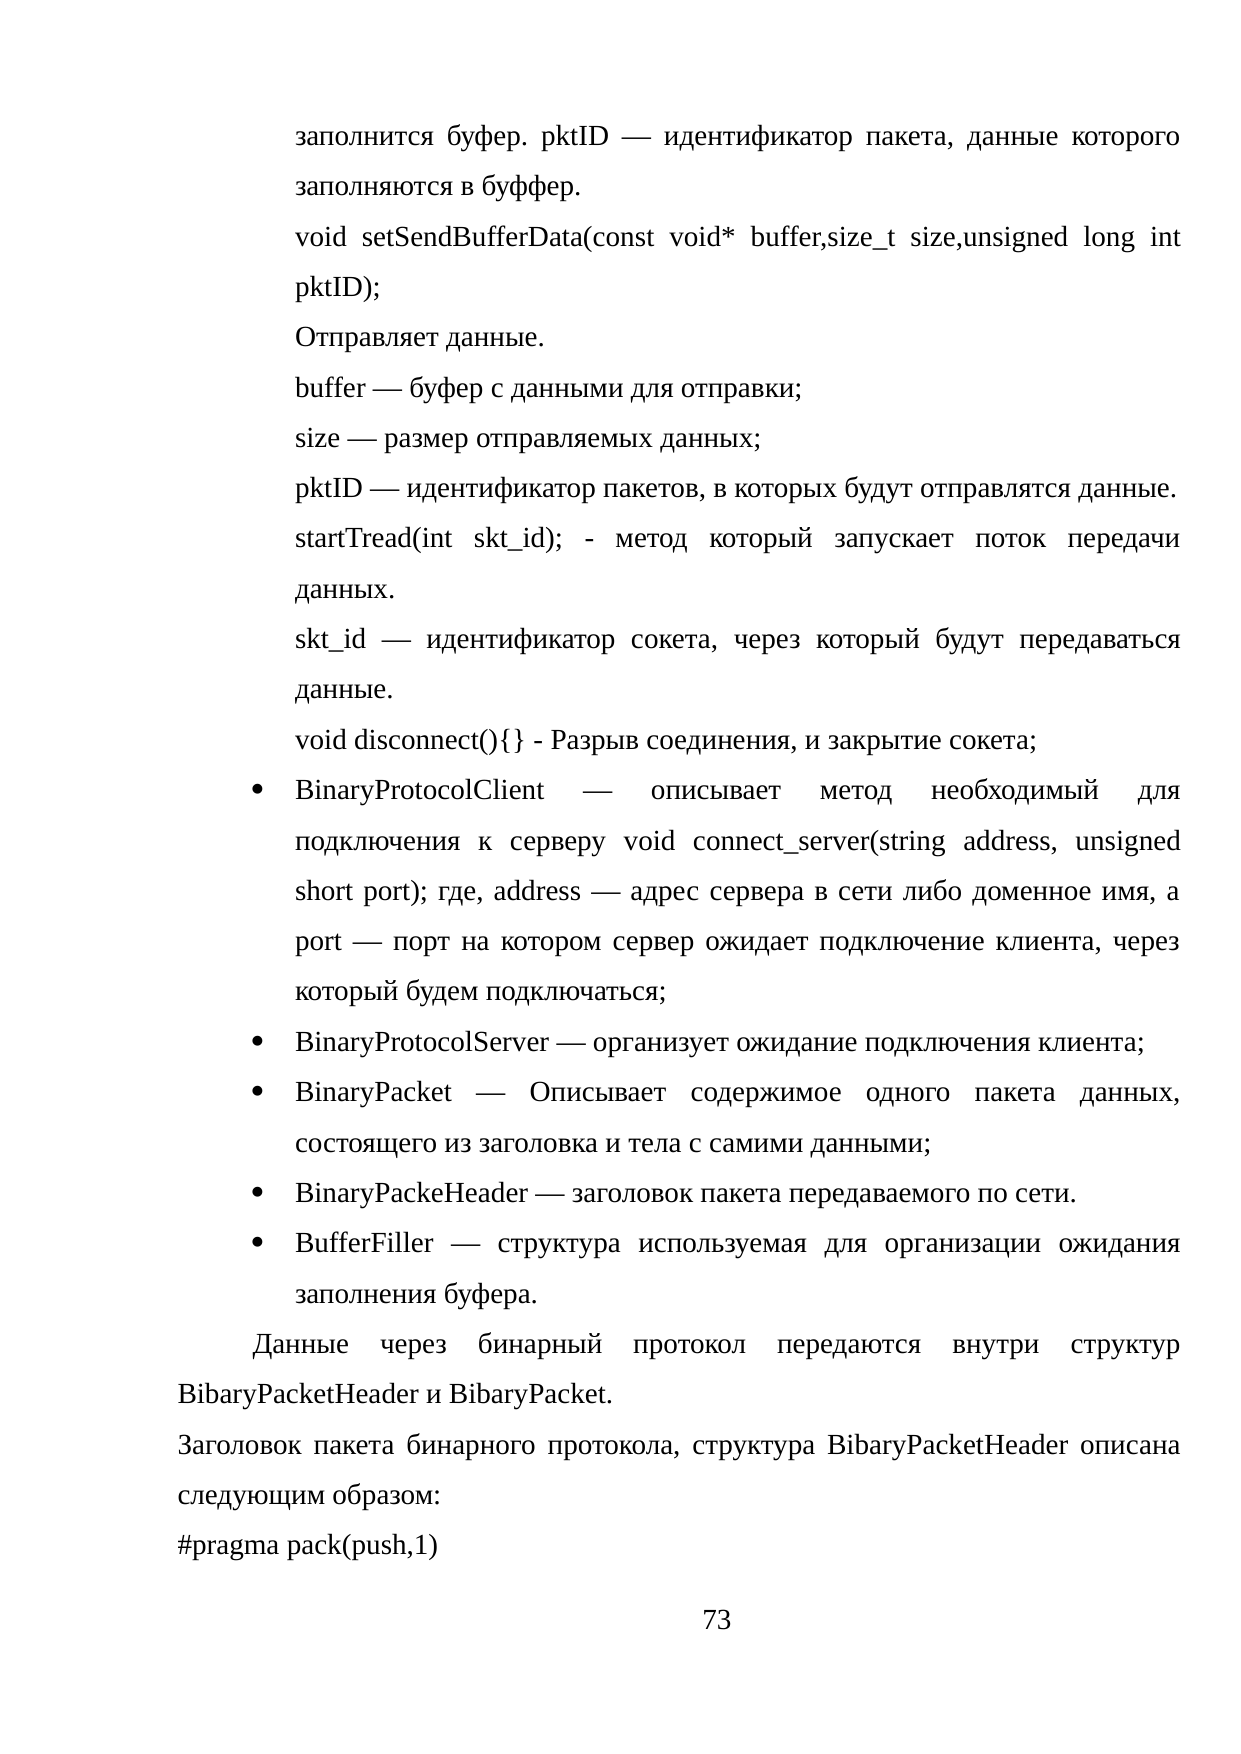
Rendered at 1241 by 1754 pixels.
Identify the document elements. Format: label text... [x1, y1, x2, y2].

list BinaryProtocolClient — описывает метод необходимый для подключения к серверу void connect_server(string address, unsigned short port); где, address — адрес сервера в сети либо доменное имя, а port — порт на котором сервер ожидает подключение клиента, через который будем подключаться; [252, 772, 1181, 1007]
list startTread(int skt_id); - метод который запускает поток передачи данных. [252, 521, 1181, 604]
list buffer — буфер с данными для отправки; [252, 370, 1181, 403]
list skt_id — идентификатор сокета, через который будут передаваться данные. [252, 621, 1181, 705]
list pktID — идентификатор пакетов, в которых будут отправлятся данные. [252, 470, 1181, 504]
list BufferFiller — структура используемая для организации ожидания заполнения буфера. [252, 1225, 1181, 1309]
text Данные через бинарный протокол передаются внутри структур BibaryPacketHeader и BibaryPacket. [177, 1326, 1181, 1410]
list заполнится буфер. pktID — идентификатор пакета, данные которого заполняются в буффер. [252, 118, 1181, 202]
list BinaryPackeHeader — заголовок пакета передаваемого по сети. [252, 1175, 1181, 1209]
list BinaryPacket — Описывает содержимое одного пакета данных, состоящего из заголовка и тела с самими данными; [252, 1074, 1181, 1158]
list BinaryProtocolServer — организует ожидание подключения клиента; [252, 1024, 1181, 1057]
list size — размер отправляемых данных; [252, 420, 1181, 453]
text #pragma pack(push,1) [177, 1527, 1181, 1561]
list Отправляет данные. [252, 319, 1181, 353]
list void setSendBufferData(const void* buffer,size_t size,unsigned long int pktID); [252, 219, 1181, 303]
list void disconnect(){} - Разрыв соединения, и закрытие сокета; [252, 722, 1181, 755]
text Заголовок пакета бинарного протокола, структура BibaryPacketHeader описана следующим образом: [177, 1427, 1181, 1511]
